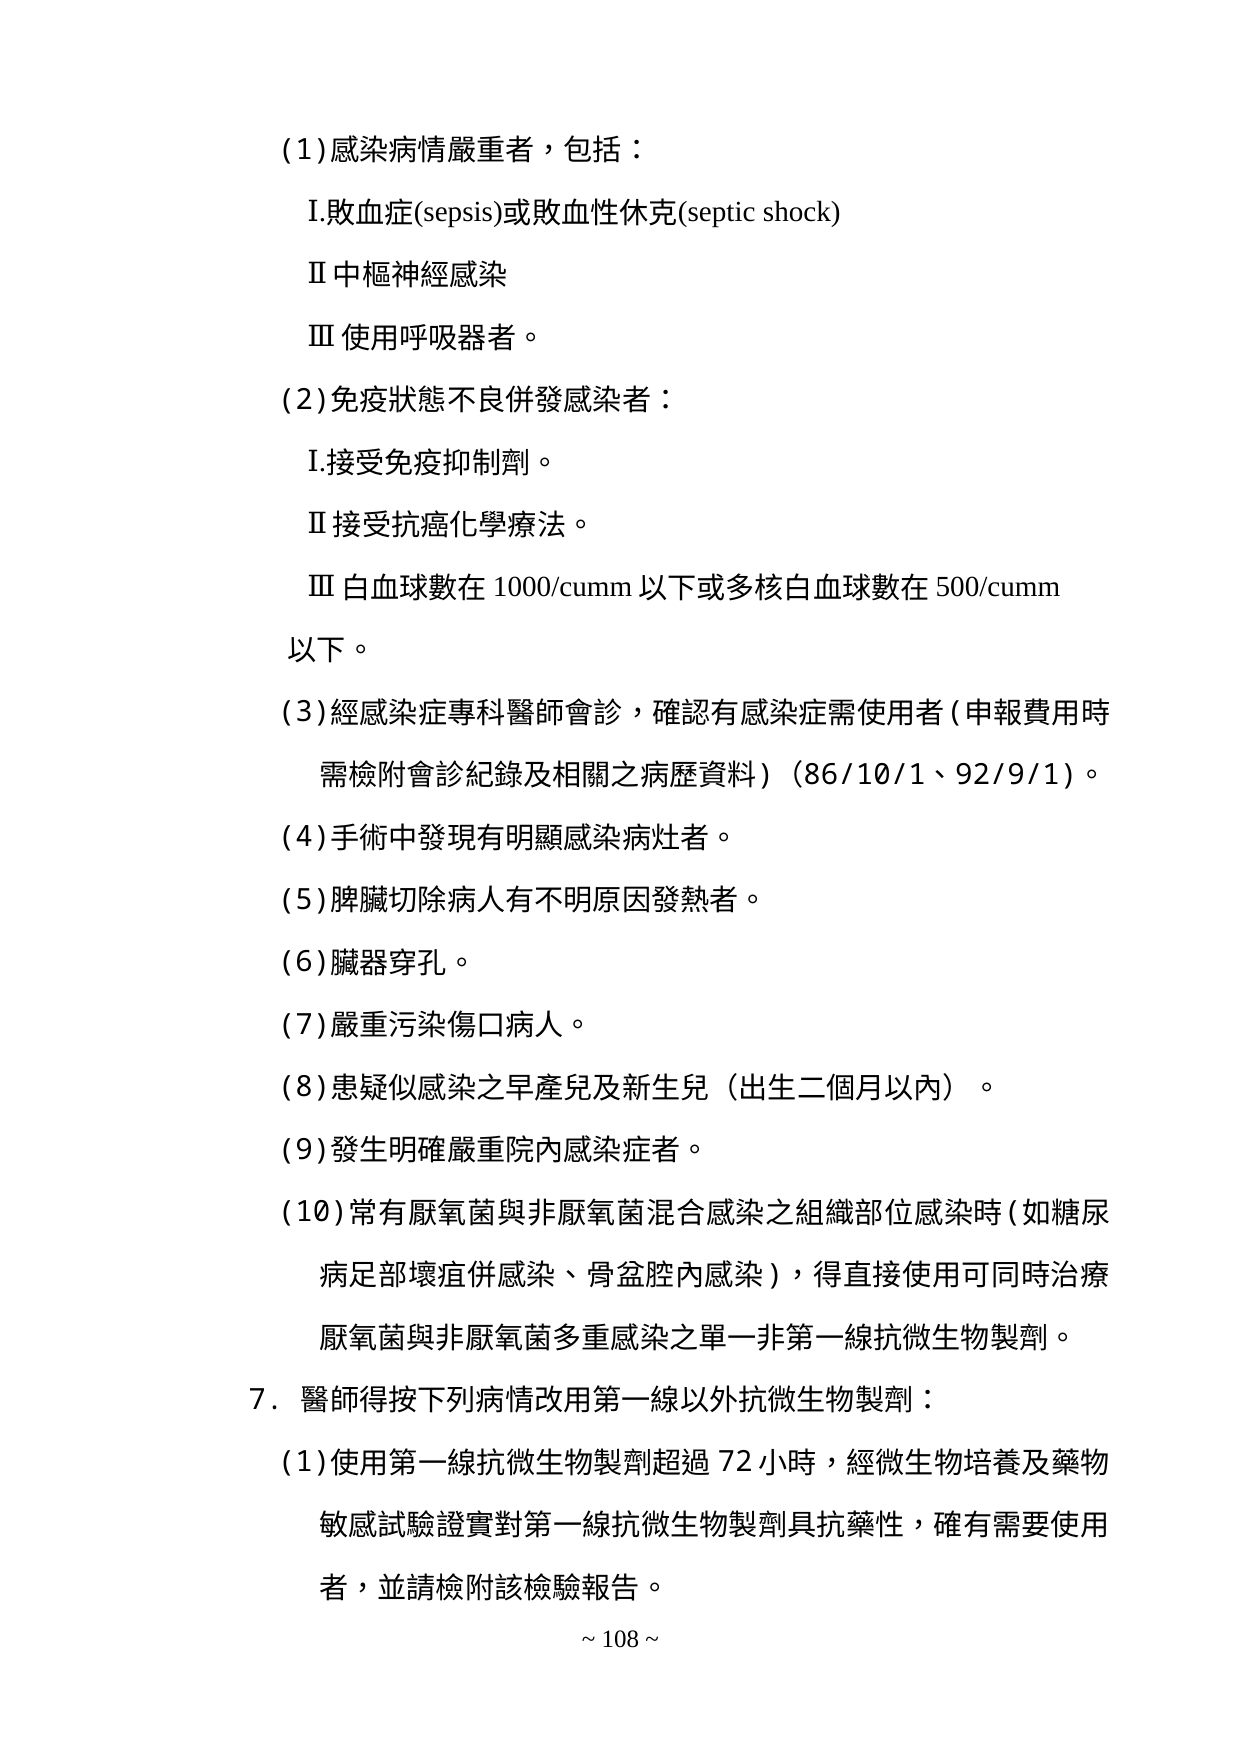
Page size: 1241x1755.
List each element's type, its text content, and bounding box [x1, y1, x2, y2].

text Ⅱ接受抗癌化學療法。 [307, 481, 1110, 544]
text (3)經感染症專科醫師會診，確認有感染症需使用者(申報費用時需檢附會診紀錄及相關之病歷資料)（86/10/1、92/9/1)。 [278, 669, 1110, 794]
text Ⅲ使用呼吸器者。 [307, 294, 1110, 356]
text (8)患疑似感染之早產兒及新生兒（出生二個月以內）。 [278, 1044, 1110, 1106]
text (9)發生明確嚴重院內感染症者。 [278, 1106, 1110, 1169]
text (5)脾臟切除病人有不明原因發熱者。 [278, 856, 1110, 919]
text Ⅰ.敗血症(sepsis)或敗血性休克(septic shock) [307, 169, 1110, 231]
text (4)手術中發現有明顯感染病灶者。 [278, 794, 1110, 856]
text (1)感染病情嚴重者，包括： [278, 106, 1110, 169]
text (10)常有厭氧菌與非厭氧菌混合感染之組織部位感染時(如糖尿病足部壞疽併感染、骨盆腔內感染)，得直接使用可同時治療厭氧菌與非厭氧菌多重感染之單一非第一線抗微生物製劑。 [278, 1169, 1110, 1356]
text 以下。 [252, 606, 1110, 669]
text Ⅱ中樞神經感染 [307, 231, 1110, 294]
text 7. 醫師得按下列病情改用第一線以外抗微生物製劑： [248, 1356, 1110, 1419]
text (6)臟器穿孔。 [278, 919, 1110, 981]
text Ⅲ白血球數在1000/cumm以下或多核白血球數在500/cumm [307, 544, 1110, 606]
text Ⅰ.接受免疫抑制劑。 [307, 419, 1110, 481]
text (2)免疫狀態不良併發感染者： [278, 356, 1110, 419]
text (1)使用第一線抗微生物製劑超過72小時，經微生物培養及藥物敏感試驗證實對第一線抗微生物製劑具抗藥性，確有需要使用者，並請檢附該檢驗報告。 [278, 1419, 1110, 1606]
text (7)嚴重污染傷口病人。 [278, 981, 1110, 1044]
